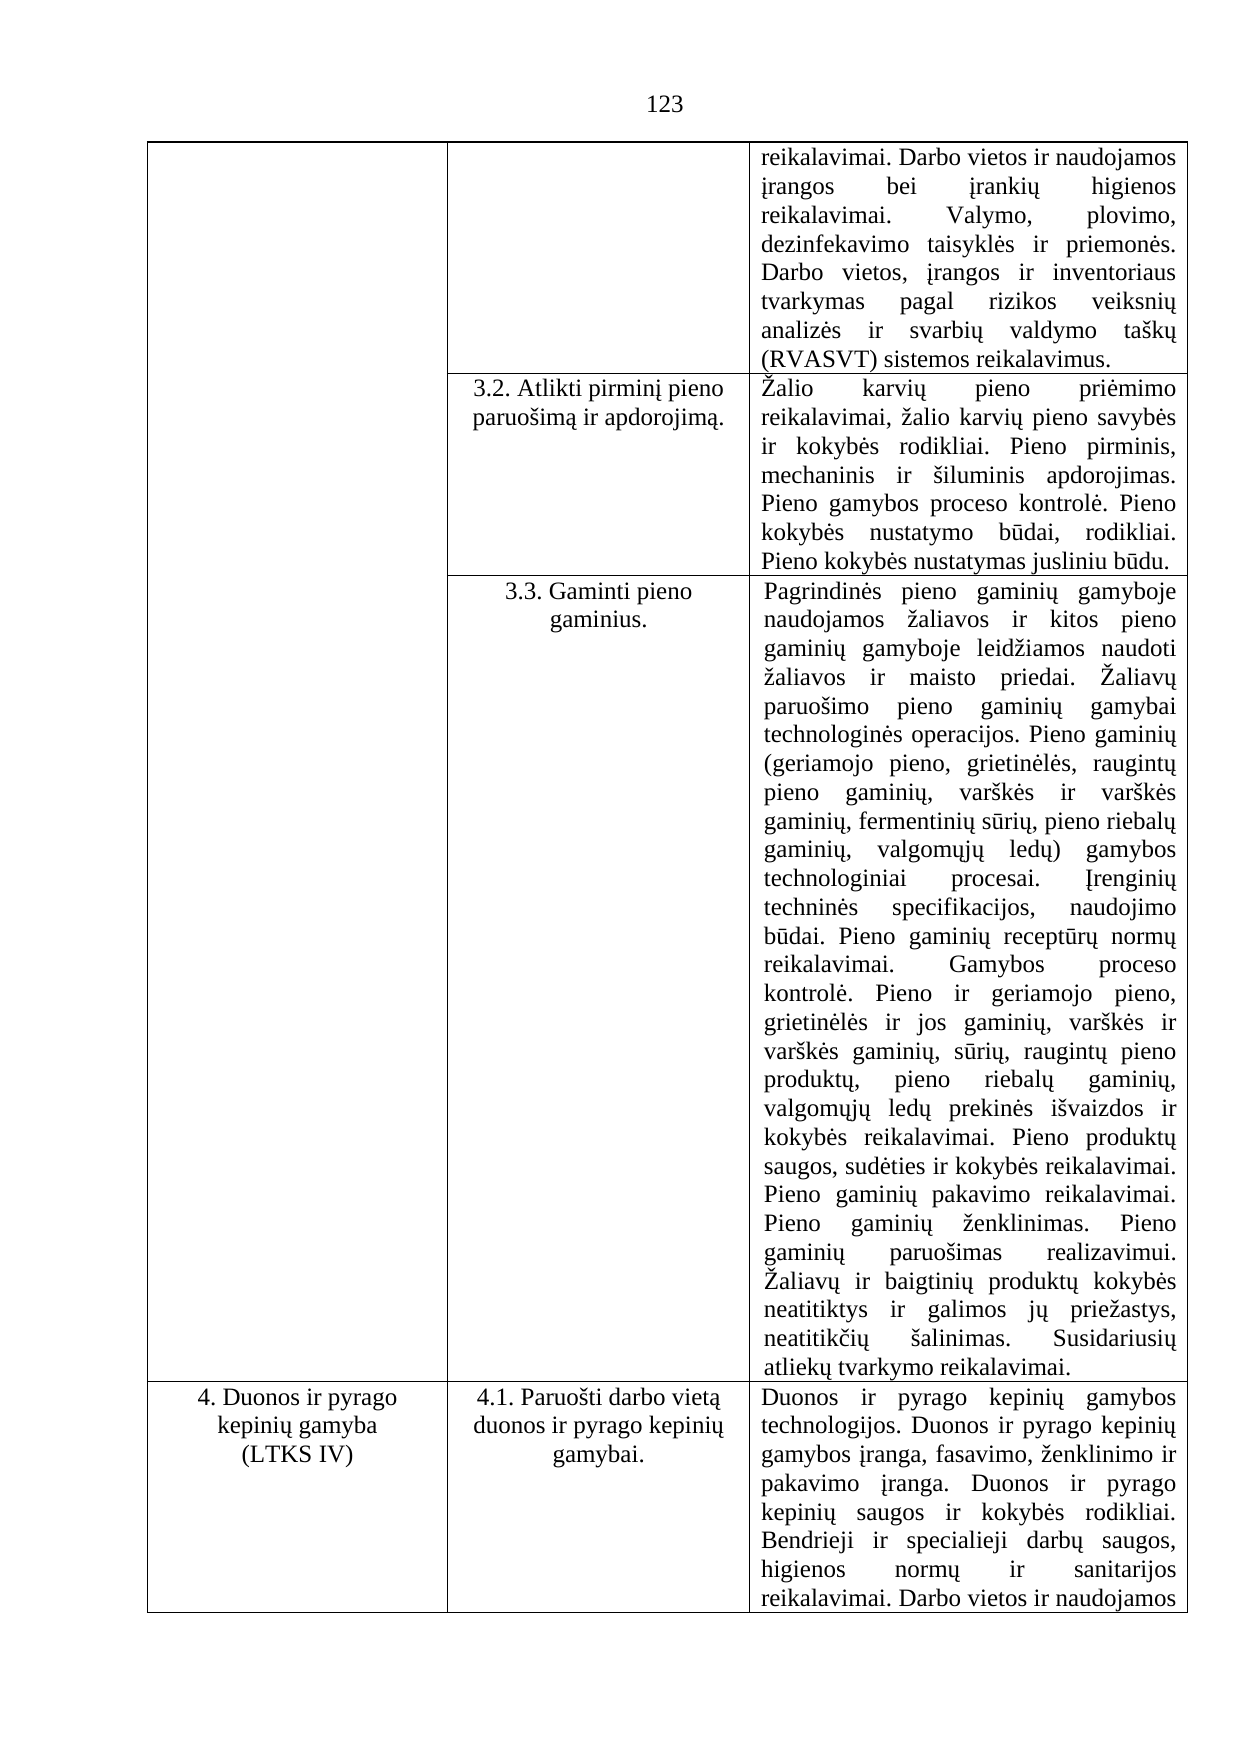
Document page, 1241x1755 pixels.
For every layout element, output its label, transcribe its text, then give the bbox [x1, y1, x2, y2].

table_cell reikalavimai. Darbo vietos ir naudojamos įrangos bei įrankių higienos reikalavimai. Valymo, plovimo, dezinfekavimo taisyklės ir priemonės. Darbo vietos, įrangos ir inventoriaus tvarkymas pagal rizikos veiksnių analizės ir svarbių valdymo taškų (RVASVT) sistemos reikalavimus. [750, 143, 1187, 372]
table_cell Pagrindinės pieno gaminių gamyboje naudojamos žaliavos ir kitos pieno gaminių gamyboje leidžiamos naudoti žaliavos ir maisto priedai. Žaliavų paruošimo pieno gaminių gamybai technologinės operacijos. Pieno gaminių (geriamojo pieno, grietinėlės, raugintų pieno gaminių, varškės ir varškės gaminių, fermentinių sūrių, pieno riebalų gaminių, valgomųjų ledų) gamybos technologiniai procesai. Įrenginių techninės specifikacijos, naudojimo būdai. Pieno gaminių receptūrų normų reikalavimai. Gamybos proceso kontrolė. Pieno ir geriamojo pieno, grietinėlės ir jos gaminių, varškės ir varškės gaminių, sūrių, raugintų pieno produktų, pieno riebalų gaminių, valgomųjų ledų prekinės išvaizdos ir kokybės reikalavimai. Pieno produktų saugos, sudėties ir kokybės reikalavimai. Pieno gaminių pakavimo reikalavimai. Pieno gaminių ženklinimas. Pieno gaminių paruošimas realizavimui. Žaliavų ir baigtinių produktų kokybės neatitiktys ir galimos jų priežastys, neatitikčių šalinimas. Susidariusių atliekų tvarkymo reikalavimai. [750, 576, 1187, 1381]
table_cell 3.2. Atlikti pirminį pieno paruošimą ir apdorojimą. [448, 374, 749, 575]
table_cell [148, 143, 447, 1381]
table_cell Duonos ir pyrago kepinių gamybos technologijos. Duonos ir pyrago kepinių gamybos įranga, fasavimo, ženklinimo ir pakavimo įranga. Duonos ir pyrago kepinių saugos ir kokybės rodikliai. Bendrieji ir specialieji darbų saugos, higienos normų ir sanitarijos reikalavimai. Darbo vietos ir naudojamos [750, 1382, 1187, 1612]
table_cell Žalio karvių pieno priėmimo reikalavimai, žalio karvių pieno savybės ir kokybės rodikliai. Pieno pirminis, mechaninis ir šiluminis apdorojimas. Pieno gamybos proceso kontrolė. Pieno kokybės nustatymo būdai, rodikliai. Pieno kokybės nustatymas jusliniu būdu. [750, 374, 1187, 575]
table_cell [448, 143, 749, 372]
table_cell 4. Duonos ir pyrago kepinių gamyba (LTKS IV) [148, 1382, 447, 1612]
table_cell 4.1. Paruošti darbo vietą duonos ir pyrago kepinių gamybai. [448, 1382, 749, 1612]
table_cell 3.3. Gaminti pieno gaminius. [448, 576, 749, 1381]
